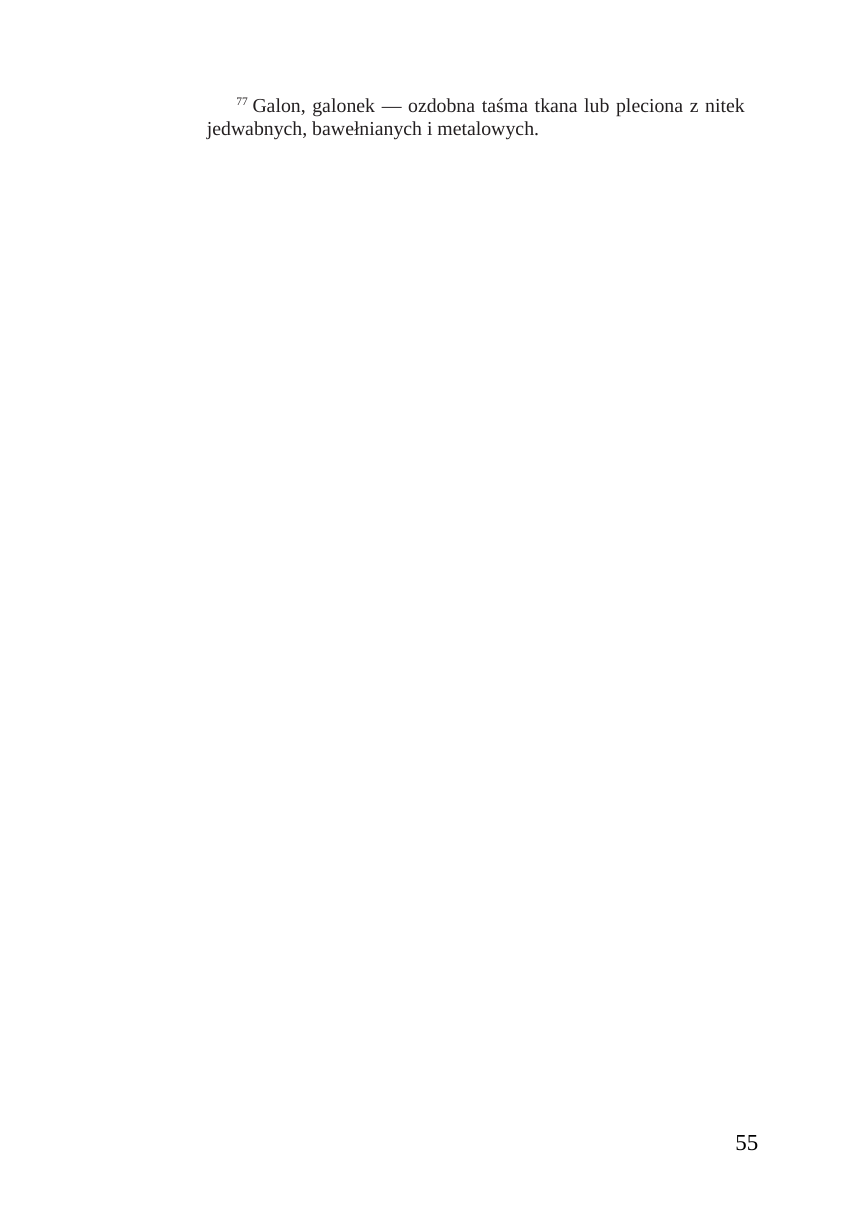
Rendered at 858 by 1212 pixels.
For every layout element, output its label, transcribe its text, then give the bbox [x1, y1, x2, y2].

text 77 Galon, galonek — ozdobna taśma tkana lub pleciona z nitek jedwabnych, bawełnianych i metalowych. [207, 94, 745, 140]
